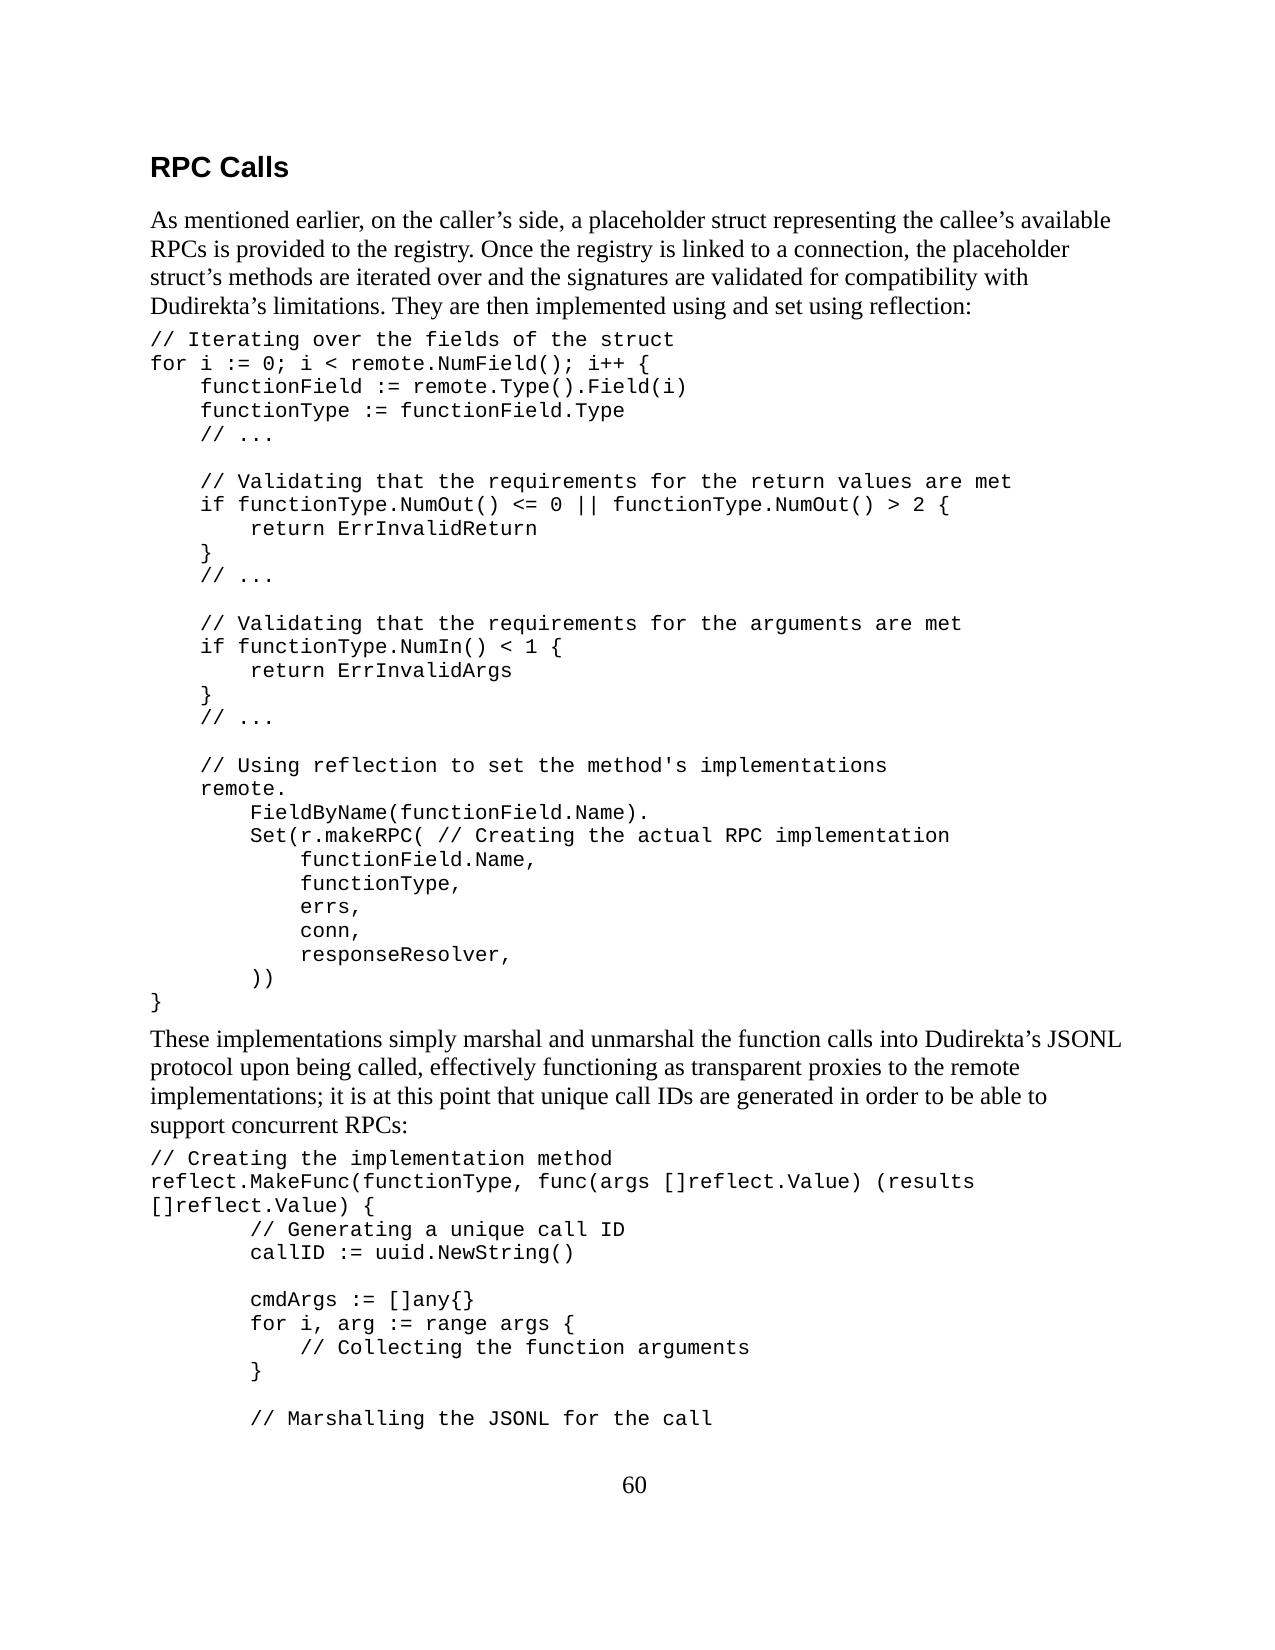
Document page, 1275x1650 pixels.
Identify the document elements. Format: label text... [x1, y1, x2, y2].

text FieldByName(functionField.Name). [150, 802, 1125, 826]
text reflect.MakeFunc(functionType, func(args []reflect.Value) (results []reflect.Value) { [150, 1171, 1125, 1218]
text return ErrInvalidArgs [150, 660, 1125, 684]
text // Collecting the function arguments [150, 1337, 1125, 1360]
text for i := 0; i < remote.NumField(); i++ { [150, 353, 1125, 376]
text cmdArgs := []any{} [150, 1289, 1125, 1313]
text responseResolver, [150, 944, 1125, 967]
subtitle RPC Calls [150, 150, 1125, 183]
text // Validating that the requirements for the return values are met [150, 471, 1125, 494]
text return ErrInvalidReturn [150, 518, 1125, 542]
text // Creating the implementation method [150, 1148, 1125, 1171]
text for i, arg := range args { [150, 1313, 1125, 1337]
text if functionType.NumIn() < 1 { [150, 636, 1125, 660]
text } [150, 542, 1125, 565]
text // ... [150, 423, 1125, 447]
text } [150, 684, 1125, 707]
text // Using reflection to set the method's implementations [150, 754, 1125, 778]
text // ... [150, 565, 1125, 589]
text // Validating that the requirements for the arguments are met [150, 613, 1125, 636]
text errs, [150, 896, 1125, 920]
text Set(r.makeRPC( // Creating the actual RPC implementation [150, 826, 1125, 849]
text )) [150, 967, 1125, 991]
text functionField := remote.Type().Field(i) [150, 376, 1125, 400]
text These implementations simply marshal and unmarshal the function calls into Dudirekta’s JSONL protocol upon being called, effectively functioning as transparent proxies to the remote implementations; it is at this point that unique call IDs are generated in order to be able to support concurrent RPCs: [150, 1024, 1125, 1139]
text functionType := functionField.Type [150, 400, 1125, 423]
text callID := uuid.NewString() [150, 1242, 1125, 1266]
text } [150, 991, 1125, 1015]
text // Iterating over the fields of the struct [150, 329, 1125, 353]
text } [150, 1360, 1125, 1384]
text functionField.Name, [150, 849, 1125, 873]
text // Generating a unique call ID [150, 1218, 1125, 1242]
text // Marshalling the JSONL for the call [150, 1408, 1125, 1431]
text // ... [150, 707, 1125, 731]
text functionType, [150, 873, 1125, 896]
text As mentioned earlier, on the caller’s side, a placeholder struct representing the callee’s available RPCs is provided to the registry. Once the registry is linked to a connection, the placeholder struct’s methods are iterated over and the signatures are validated for compatibility with Dudirekta’s limitations. They are then implemented using and set using reflection: [150, 205, 1125, 320]
text remote. [150, 778, 1125, 802]
text if functionType.NumOut() <= 0 || functionType.NumOut() > 2 { [150, 494, 1125, 518]
text conn, [150, 920, 1125, 944]
